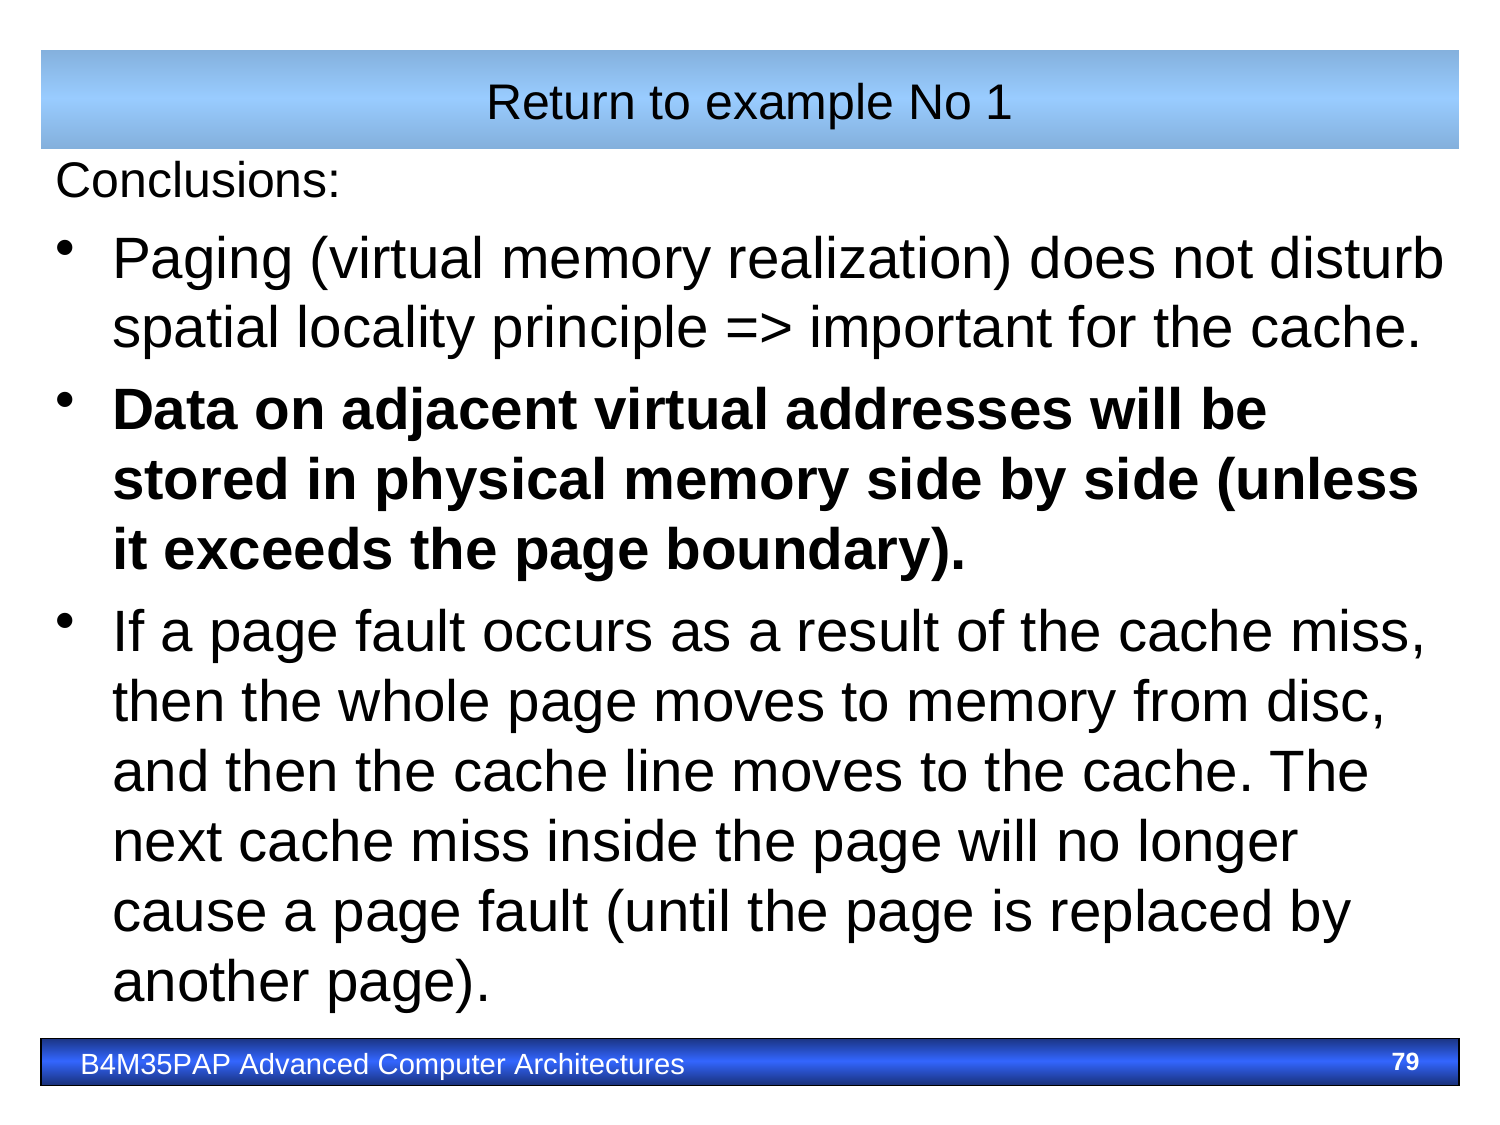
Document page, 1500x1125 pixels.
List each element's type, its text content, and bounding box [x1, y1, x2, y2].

title Return to example No 1 [41, 50, 1459, 140]
text_box Conclusions: Paging (virtual memory realization) does not disturb spatial locality principle => important for the cache. Data on adjacent virtual addresses will be stored in physical memory side by side (unless it exceeds the page boundary). If a page fault occurs as a result of the cache miss, then the whole page moves to memory from disc, and then the cache line moves to the cache. The next cache miss inside the page will no longer cause a page fault (until the page is replaced by another page). [41, 140, 1465, 1000]
